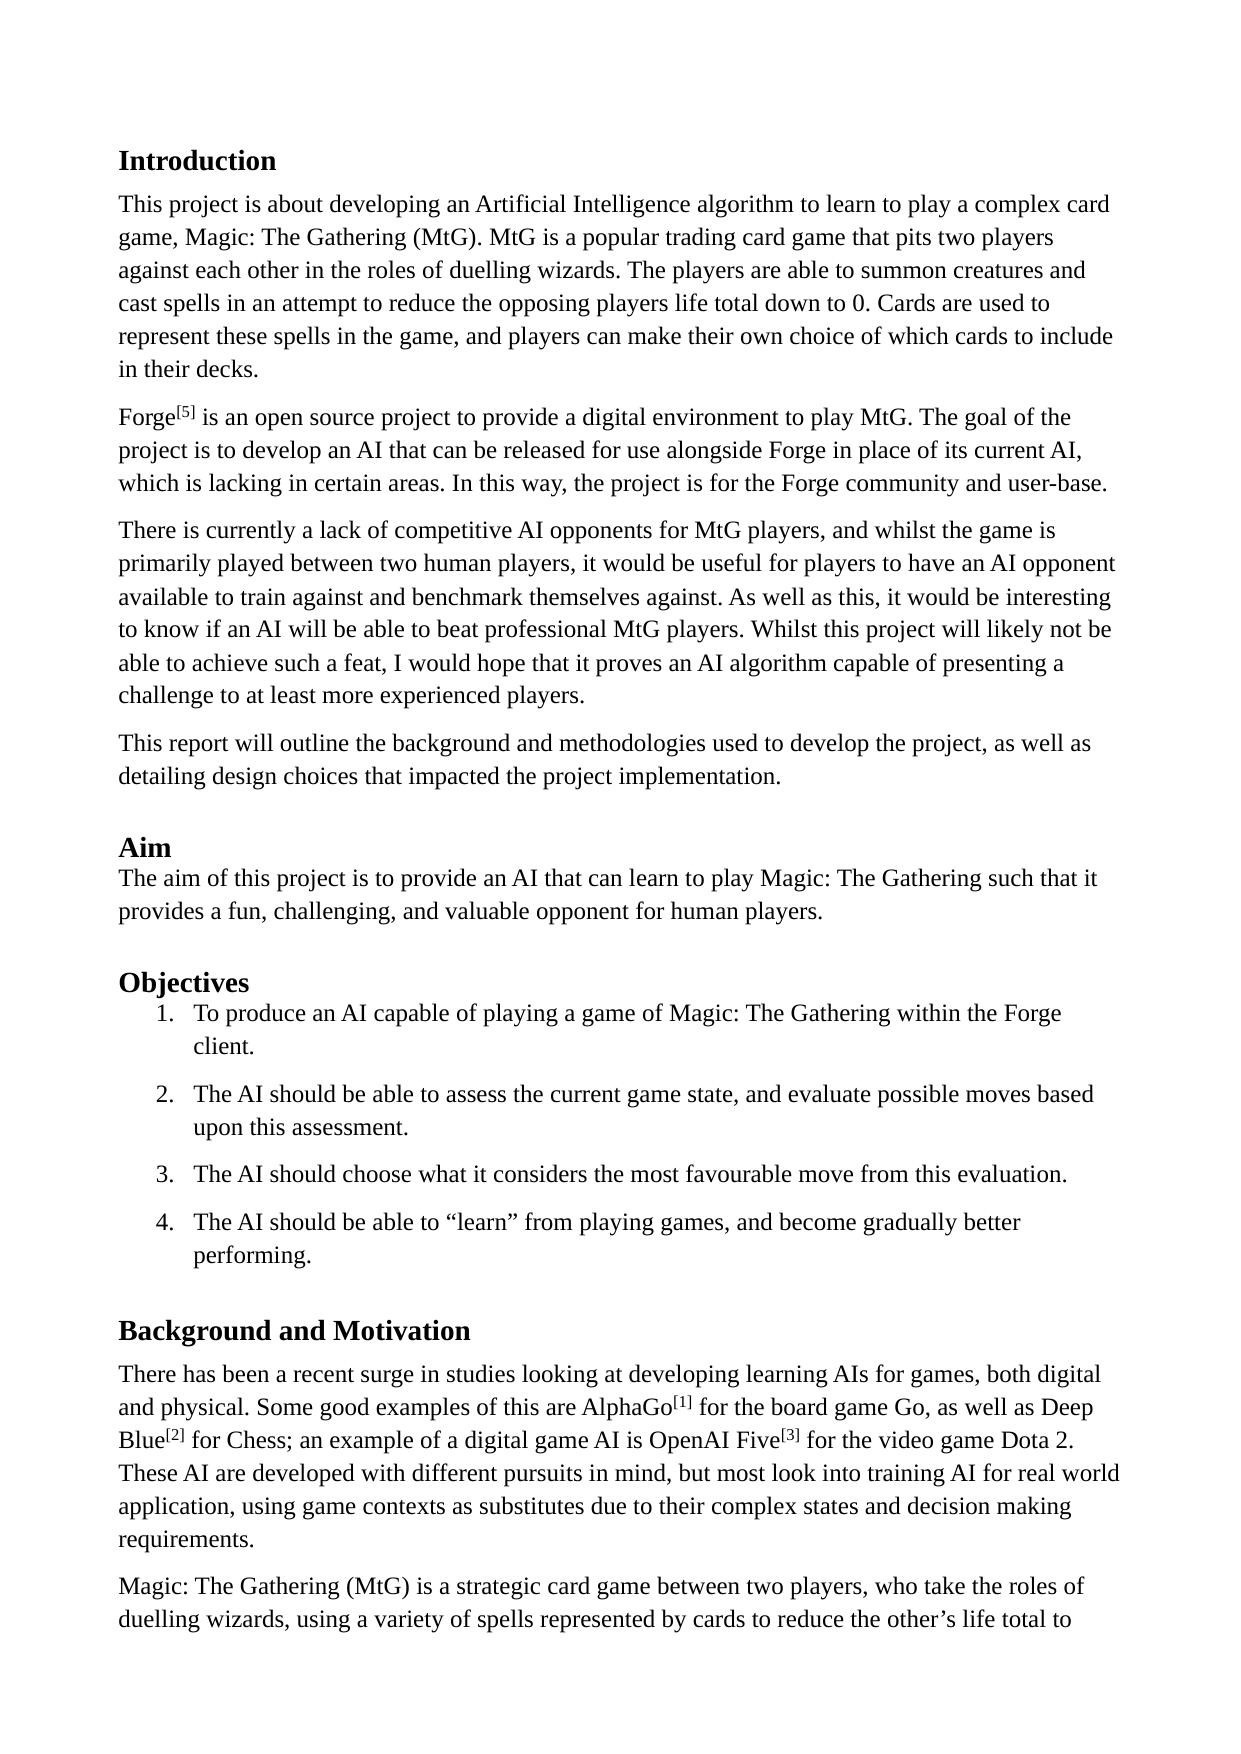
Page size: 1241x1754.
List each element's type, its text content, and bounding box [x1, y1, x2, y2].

text There has been a recent surge in studies looking at developing learning AIs for games, both digital and physical. Some good examples of this are AlphaGo[1] for the board game Go, as well as Deep Blue[2] for Chess; an example of a digital game AI is OpenAI Five[3] for the video game Dota 2. These AI are developed with different pursuits in mind, but most look into training AI for real world application, using game contexts as substitutes due to their complex states and decision making requirements. [118, 1359, 1122, 1553]
subtitle Objectives [118, 965, 1122, 998]
text This project is about developing an Artificial Intelligence algorithm to learn to play a complex card game, Magic: The Gathering (MtG). MtG is a popular trading card game that pits two players against each other in the roles of duelling wizards. The players are able to summon creatures and cast spells in an attempt to reduce the opposing players life total down to 0. Cards are used to represent these spells in the game, and players can make their own choice of which cards to include in their decks. [118, 189, 1122, 383]
text There is currently a lack of competitive AI opponents for MtG players, and whilst the game is primarily played between two human players, it would be useful for players to have an AI opponent available to train against and benchmark themselves against. As well as this, it would be interesting to know if an AI will be able to beat professional MtG players. Whilst this project will likely not be able to achieve such a feat, I would hope that it proves an AI algorithm capable of presenting a challenge to at least more experienced players. [118, 516, 1122, 709]
text Forge[5] is an open source project to provide a digital environment to play MtG. The goal of the project is to develop an AI that can be released for use alongside Forge in place of its current AI, which is lacking in certain areas. In this way, the project is for the Forge community and user-base. [118, 402, 1122, 497]
list The AI should be able to “learn” from playing games, and become gradually better performing. [156, 1207, 1122, 1269]
list The AI should choose what it considers the most favourable move from this evaluation. [156, 1159, 1122, 1188]
subtitle Aim [118, 830, 1122, 863]
text This report will outline the background and methodologies used to develop the project, as well as detailing design choices that impacted the project implementation. [118, 728, 1122, 790]
text The aim of this project is to provide an AI that can learn to play Magic: The Gathering such that it provides a fun, challenging, and valuable opponent for human players. [118, 863, 1122, 925]
subtitle Background and Motivation [118, 1313, 1122, 1346]
subtitle Introduction [118, 143, 1122, 177]
text Magic: The Gathering (MtG) is a strategic card game between two players, who take the roles of duelling wizards, using a variety of spells represented by cards to reduce the other’s life total to [118, 1571, 1122, 1633]
list To produce an AI capable of playing a game of Magic: The Gathering within the Forge client. [156, 998, 1122, 1060]
list The AI should be able to assess the current game state, and evaluate possible moves based upon this assessment. [156, 1079, 1122, 1141]
